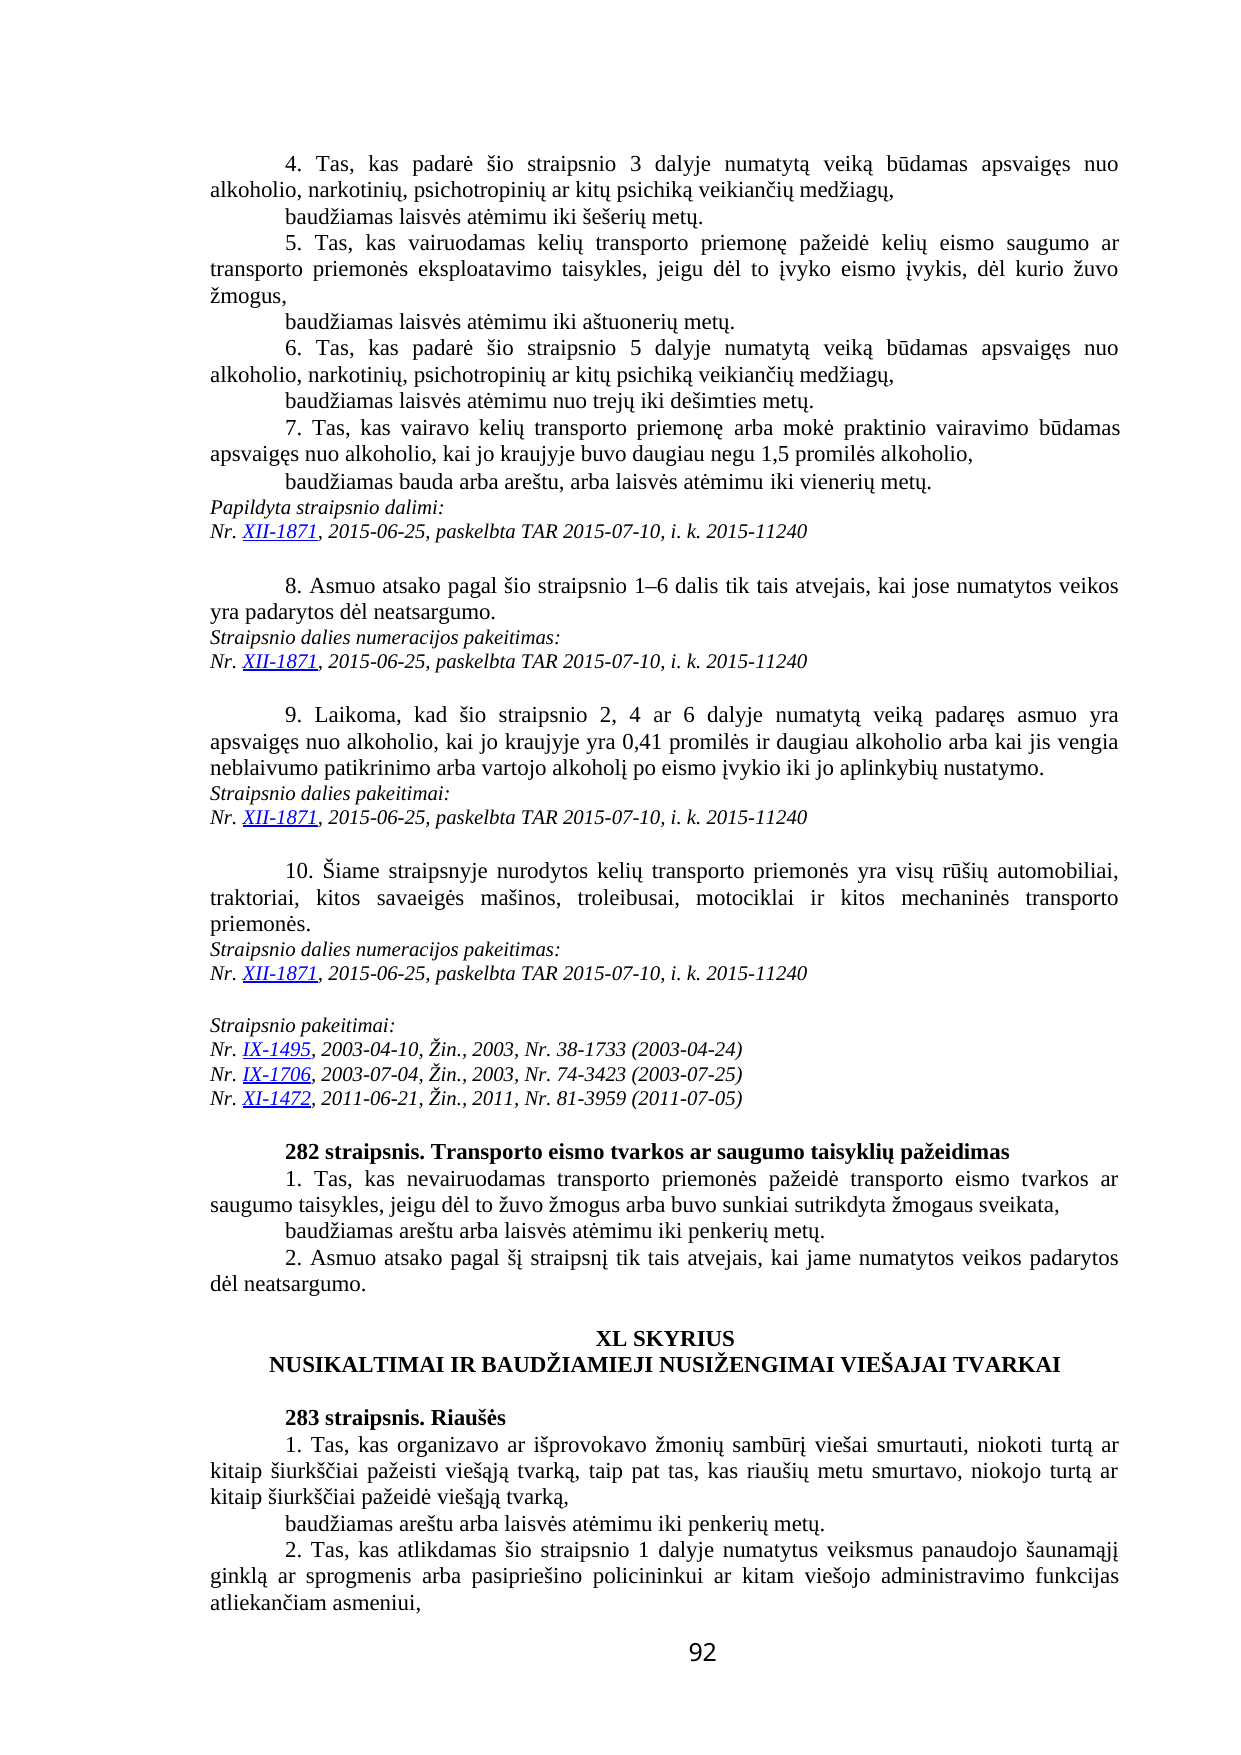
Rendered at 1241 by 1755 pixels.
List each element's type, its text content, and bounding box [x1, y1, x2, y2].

text Nr. IX-1706, 2003-07-04, Žin., 2003, Nr. 74-3423 (2003-07-25) [210, 1061, 1120, 1086]
text 6. Tas, kas padarė šio straipsnio 5 dalyje numatytą veiką būdamas apsvaigęs nuo alkoholio, narkotinių, psichotropinių ar kitų psichiką veikiančių medžiagų, [210, 334, 1120, 387]
text Straipsnio dalies pakeitimai: [210, 781, 1120, 804]
text Nr. XII-1871, 2015-06-25, paskelbta TAR 2015-07-10, i. k. 2015-11240 [210, 519, 1120, 543]
text Papildyta straipsnio dalimi: [210, 495, 1120, 519]
text baudžiamas bauda arba areštu, arba laisvės atėmimu iki vienerių metų. [210, 466, 1120, 495]
text 2. Asmuo atsako pagal šį straipsnį tik tais atvejais, kai jame numatytos veikos padarytos dėl neatsargumo. [210, 1244, 1120, 1296]
text 2. Tas, kas atlikdamas šio straipsnio 1 dalyje numatytus veiksmus panaudojo šaunamąjį ginklą ar sprogmenis arba pasipriešino policininkui ar kitam viešojo administravimo funkcijas atliekančiam asmeniui, [210, 1536, 1120, 1615]
text 9. Laikoma, kad šio straipsnio 2, 4 ar 6 dalyje numatytą veiką padaręs asmuo yra apsvaigęs nuo alkoholio, kai jo kraujyje yra 0,41 promilės ir daugiau alkoholio arba kai jis vengia neblaivumo patikrinimo arba vartojo alkoholį po eismo įvykio iki jo aplinkybių nustatymo. [210, 701, 1120, 781]
text NUSIKALTIMAI IR BAUDŽIAMIEJI NUSIŽENGIMAI VIEŠAJAI TVARKAI [210, 1352, 1120, 1378]
text 4. Tas, kas padarė šio straipsnio 3 dalyje numatytą veiką būdamas apsvaigęs nuo alkoholio, narkotinių, psichotropinių ar kitų psichiką veikiančių medžiagų, [210, 150, 1120, 203]
text baudžiamas laisvės atėmimu iki šešerių metų. [210, 203, 1120, 229]
text Nr. XII-1871, 2015-06-25, paskelbta TAR 2015-07-10, i. k. 2015-11240 [210, 804, 1120, 829]
text baudžiamas areštu arba laisvės atėmimu iki penkerių metų. [210, 1217, 1120, 1244]
text 5. Tas, kas vairuodamas kelių transporto priemonę pažeidė kelių eismo saugumo ar transporto priemonės eksploatavimo taisykles, jeigu dėl to įvyko eismo įvykis, dėl kurio žuvo žmogus, [210, 229, 1120, 308]
text Nr. XII-1871, 2015-06-25, paskelbta TAR 2015-07-10, i. k. 2015-11240 [210, 649, 1120, 673]
text 7. Tas, kas vairavo kelių transporto priemonę arba mokė praktinio vairavimo būdamas apsvaigęs nuo alkoholio, kai jo kraujyje buvo daugiau negu 1,5 promilės alkoholio, [210, 413, 1120, 466]
text Nr. IX-1495, 2003-04-10, Žin., 2003, Nr. 38-1733 (2003-04-24) [210, 1037, 1120, 1061]
text Nr. XII-1871, 2015-06-25, paskelbta TAR 2015-07-10, i. k. 2015-11240 [210, 961, 1120, 984]
text Straipsnio dalies numeracijos pakeitimas: [210, 624, 1120, 649]
text 10. Šiame straipsnyje nurodytos kelių transporto priemonės yra visų rūšių automobiliai, traktoriai, kitos savaeigės mašinos, troleibusai, motociklai ir kitos mechaninės transporto priemonės. [210, 857, 1120, 936]
text Nr. XI-1472, 2011-06-21, Žin., 2011, Nr. 81-3959 (2011-07-05) [210, 1086, 1120, 1109]
text baudžiamas areštu arba laisvės atėmimu iki penkerių metų. [210, 1510, 1120, 1536]
text 283 straipsnis. Riaušės [210, 1404, 1120, 1431]
text 1. Tas, kas nevairuodamas transporto priemonės pažeidė transporto eismo tvarkos ar saugumo taisykles, jeigu dėl to žuvo žmogus arba buvo sunkiai sutrikdyta žmogaus sveikata, [210, 1165, 1120, 1217]
text XL SKYRIUS [210, 1325, 1120, 1352]
text 8. Asmuo atsako pagal šio straipsnio 1–6 dalis tik tais atvejais, kai jose numatytos veikos yra padarytos dėl neatsargumo. [210, 572, 1120, 624]
text Straipsnio pakeitimai: [210, 1013, 1120, 1037]
text baudžiamas laisvės atėmimu iki aštuonerių metų. [210, 308, 1120, 334]
text 1. Tas, kas organizavo ar išprovokavo žmonių sambūrį viešai smurtauti, niokoti turtą ar kitaip šiurkščiai pažeisti viešąją tvarką, taip pat tas, kas riaušių metu smurtavo, niokojo turtą ar kitaip šiurkščiai pažeidė viešąją tvarką, [210, 1431, 1120, 1510]
text Straipsnio dalies numeracijos pakeitimas: [210, 936, 1120, 961]
text baudžiamas laisvės atėmimu nuo trejų iki dešimties metų. [210, 387, 1120, 413]
text 282 straipsnis. Transporto eismo tvarkos ar saugumo taisyklių pažeidimas [210, 1138, 1120, 1165]
